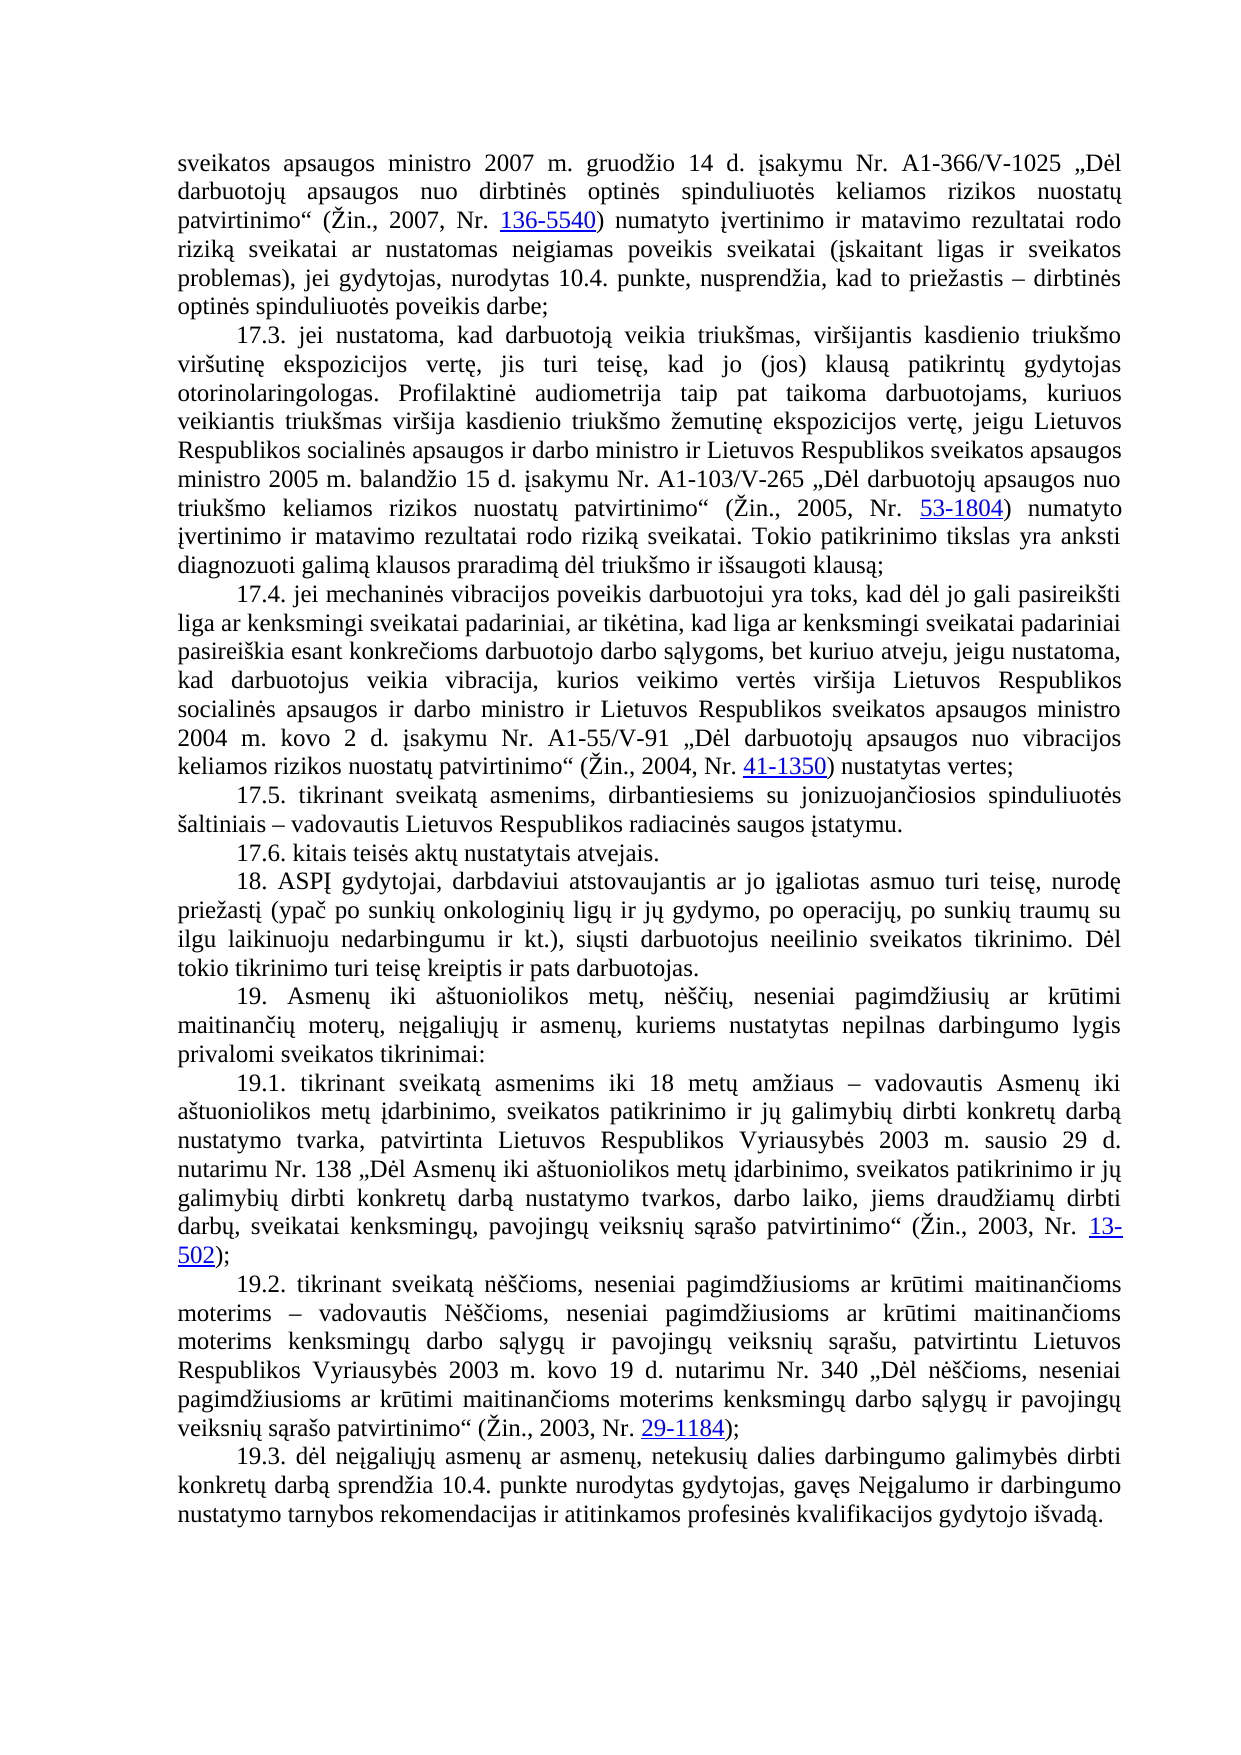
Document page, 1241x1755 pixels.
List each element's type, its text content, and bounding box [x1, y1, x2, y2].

text sveikatos apsaugos ministro 2007 m. gruodžio 14 d. įsakymu Nr. A1-366/V-1025 „Dėl darbuotojų apsaugos nuo dirbtinės optinės spinduliuotės keliamos rizikos nuostatų patvirtinimo“ (Žin., 2007, Nr. 136-5540) numatyto įvertinimo ir matavimo rezultatai rodo riziką sveikatai ar nustatomas neigiamas poveikis sveikatai (įskaitant ligas ir sveikatos problemas), jei gydytojas, nurodytas 10.4. punkte, nusprendžia, kad to priežastis – dirbtinės optinės spinduliuotės poveikis darbe; [177, 148, 1122, 320]
text 17.6. kitais teisės aktų nustatytais atvejais. [177, 838, 1122, 866]
text 19.3. dėl neįgaliųjų asmenų ar asmenų, netekusių dalies darbingumo galimybės dirbti konkretų darbą sprendžia 10.4. punkte nurodytas gydytojas, gavęs Neįgalumo ir darbingumo nustatymo tarnybos rekomendacijas ir atitinkamos profesinės kvalifikacijos gydytojo išvadą. [177, 1441, 1122, 1528]
text 18. ASPĮ gydytojai, darbdaviui atstovaujantis ar jo įgaliotas asmuo turi teisę, nurodę priežastį (ypač po sunkių onkologinių ligų ir jų gydymo, po operacijų, po sunkių traumų su ilgu laikinuoju nedarbingumu ir kt.), siųsti darbuotojus neeilinio sveikatos tikrinimo. Dėl tokio tikrinimo turi teisę kreiptis ir pats darbuotojas. [177, 866, 1122, 981]
text 19.1. tikrinant sveikatą asmenims iki 18 metų amžiaus – vadovautis Asmenų iki aštuoniolikos metų įdarbinimo, sveikatos patikrinimo ir jų galimybių dirbti konkretų darbą nustatymo tvarka, patvirtinta Lietuvos Respublikos Vyriausybės 2003 m. sausio 29 d. nutarimu Nr. 138 „Dėl Asmenų iki aštuoniolikos metų įdarbinimo, sveikatos patikrinimo ir jų galimybių dirbti konkretų darbą nustatymo tvarkos, darbo laiko, jiems draudžiamų dirbti darbų, sveikatai kenksmingų, pavojingų veiksnių sąrašo patvirtinimo“ (Žin., 2003, Nr. 13-502); [177, 1068, 1122, 1269]
text 19.2. tikrinant sveikatą nėščioms, neseniai pagimdžiusioms ar krūtimi maitinančioms moterims – vadovautis Nėščioms, neseniai pagimdžiusioms ar krūtimi maitinančioms moterims kenksmingų darbo sąlygų ir pavojingų veiksnių sąrašu, patvirtintu Lietuvos Respublikos Vyriausybės 2003 m. kovo 19 d. nutarimu Nr. 340 „Dėl nėščioms, neseniai pagimdžiusioms ar krūtimi maitinančioms moterims kenksmingų darbo sąlygų ir pavojingų veiksnių sąrašo patvirtinimo“ (Žin., 2003, Nr. 29-1184); [177, 1269, 1122, 1441]
text 17.5. tikrinant sveikatą asmenims, dirbantiesiems su jonizuojančiosios spinduliuotės šaltiniais – vadovautis Lietuvos Respublikos radiacinės saugos įstatymu. [177, 780, 1122, 838]
text 19. Asmenų iki aštuoniolikos metų, nėščių, neseniai pagimdžiusių ar krūtimi maitinančių moterų, neįgaliųjų ir asmenų, kuriems nustatytas nepilnas darbingumo lygis privalomi sveikatos tikrinimai: [177, 981, 1122, 1068]
text 17.3. jei nustatoma, kad darbuotoją veikia triukšmas, viršijantis kasdienio triukšmo viršutinę ekspozicijos vertę, jis turi teisę, kad jo (jos) klausą patikrintų gydytojas otorinolaringologas. Profilaktinė audiometrija taip pat taikoma darbuotojams, kuriuos veikiantis triukšmas viršija kasdienio triukšmo žemutinę ekspozicijos vertę, jeigu Lietuvos Respublikos socialinės apsaugos ir darbo ministro ir Lietuvos Respublikos sveikatos apsaugos ministro 2005 m. balandžio 15 d. įsakymu Nr. A1-103/V-265 „Dėl darbuotojų apsaugos nuo triukšmo keliamos rizikos nuostatų patvirtinimo“ (Žin., 2005, Nr. 53-1804) numatyto įvertinimo ir matavimo rezultatai rodo riziką sveikatai. Tokio patikrinimo tikslas yra anksti diagnozuoti galimą klausos praradimą dėl triukšmo ir išsaugoti klausą; [177, 320, 1122, 579]
text 17.4. jei mechaninės vibracijos poveikis darbuotojui yra toks, kad dėl jo gali pasireikšti liga ar kenksmingi sveikatai padariniai, ar tikėtina, kad liga ar kenksmingi sveikatai padariniai pasireiškia esant konkrečioms darbuotojo darbo sąlygoms, bet kuriuo atveju, jeigu nustatoma, kad darbuotojus veikia vibracija, kurios veikimo vertės viršija Lietuvos Respublikos socialinės apsaugos ir darbo ministro ir Lietuvos Respublikos sveikatos apsaugos ministro 2004 m. kovo 2 d. įsakymu Nr. A1-55/V-91 „Dėl darbuotojų apsaugos nuo vibracijos keliamos rizikos nuostatų patvirtinimo“ (Žin., 2004, Nr. 41-1350) nustatytas vertes; [177, 579, 1122, 780]
